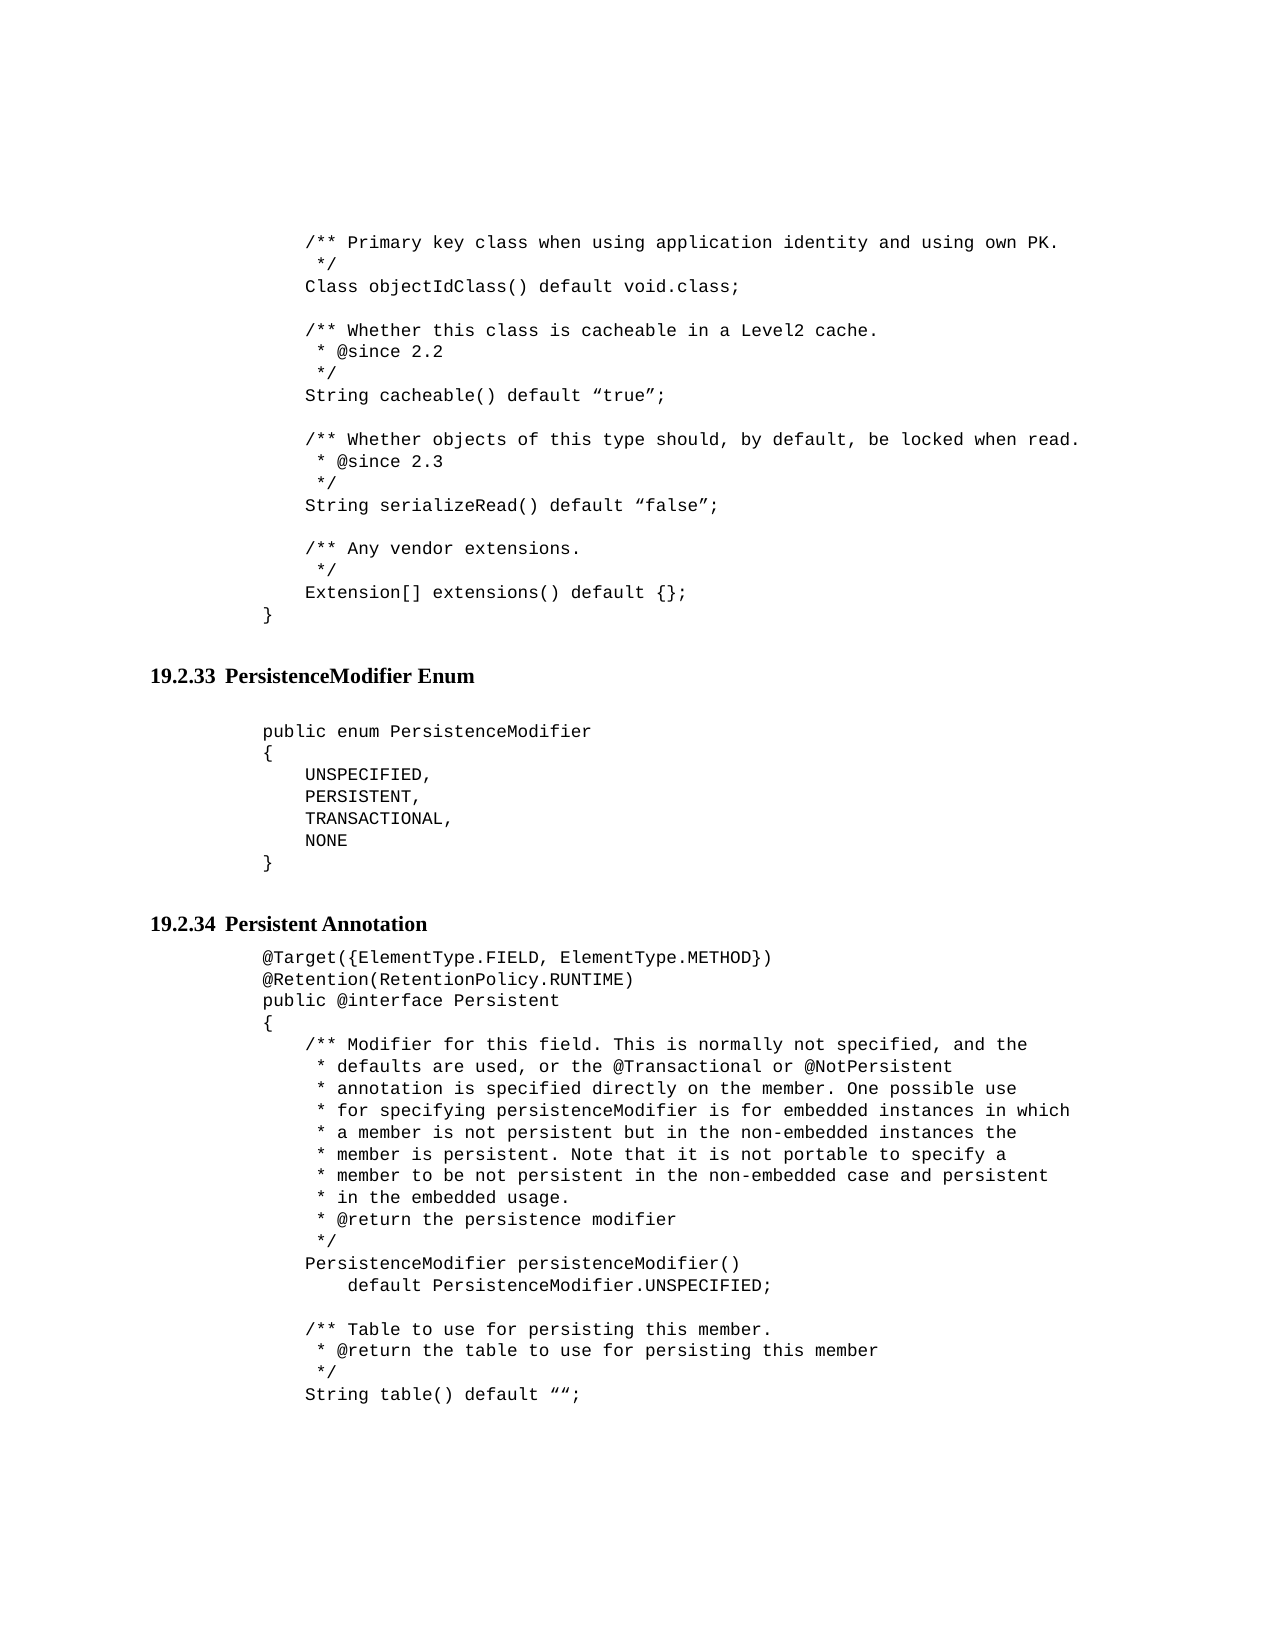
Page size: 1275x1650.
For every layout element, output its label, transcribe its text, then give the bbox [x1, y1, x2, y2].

text public enum PersistenceModifier [262, 720, 1125, 742]
text * for specifying persistenceModifier is for embedded instances in which [262, 1099, 1125, 1121]
text /** Table to use for persisting this member. [262, 1318, 1125, 1340]
text } [262, 852, 1125, 873]
text * member is persistent. Note that it is not portable to specify a [262, 1143, 1125, 1165]
text TRANSACTIONAL, [262, 808, 1125, 830]
text NONE [262, 830, 1125, 852]
text * a member is not persistent but in the non-embedded instances the [262, 1121, 1125, 1143]
text { [262, 742, 1125, 764]
text */ [262, 1231, 1125, 1253]
text * in the embedded usage. [262, 1187, 1125, 1209]
text { [262, 1012, 1125, 1034]
text /** Modifier for this field. This is normally not specified, and the [262, 1034, 1125, 1056]
text UNSPECIFIED, [262, 764, 1125, 786]
text * member to be not persistent in the non-embedded case and persistent [262, 1165, 1125, 1187]
text * annotation is specified directly on the member. One possible use [262, 1078, 1125, 1099]
text PERSISTENT, [262, 786, 1125, 808]
text PersistenceModifier persistenceModifier() [262, 1253, 1125, 1274]
text /** Any vendor extensions. [262, 538, 1125, 560]
text String serializeRead() default “false”; [262, 494, 1125, 516]
text */ [262, 363, 1125, 385]
text /** Whether this class is cacheable in a Level2 cache. [262, 319, 1125, 341]
text * defaults are used, or the @Transactional or @NotPersistent [262, 1056, 1125, 1078]
text * @since 2.2 [262, 341, 1125, 363]
subtitle PersistenceModifier Enum [150, 662, 1125, 688]
text * @return the table to use for persisting this member [262, 1340, 1125, 1362]
text * @since 2.3 [262, 451, 1125, 472]
text public @interface Persistent [262, 990, 1125, 1012]
subtitle Persistent Annotation [150, 910, 1125, 936]
text @Retention(RetentionPolicy.RUNTIME) [262, 968, 1125, 990]
text String cacheable() default “true”; [262, 385, 1125, 407]
text /** Whether objects of this type should, by default, be locked when read. [262, 429, 1125, 451]
text } [262, 604, 1125, 626]
text */ [262, 254, 1125, 276]
text Class objectIdClass() default void.class; [262, 276, 1125, 297]
text */ [262, 560, 1125, 582]
text /** Primary key class when using application identity and using own PK. [262, 232, 1125, 254]
text */ [262, 472, 1125, 494]
text String table() default ““; [262, 1384, 1125, 1406]
text * @return the persistence modifier [262, 1209, 1125, 1231]
text @Target({ElementType.FIELD, ElementType.METHOD}) [262, 946, 1125, 968]
text */ [262, 1362, 1125, 1384]
text Extension[] extensions() default {}; [262, 582, 1125, 604]
text default PersistenceModifier.UNSPECIFIED; [262, 1274, 1125, 1296]
